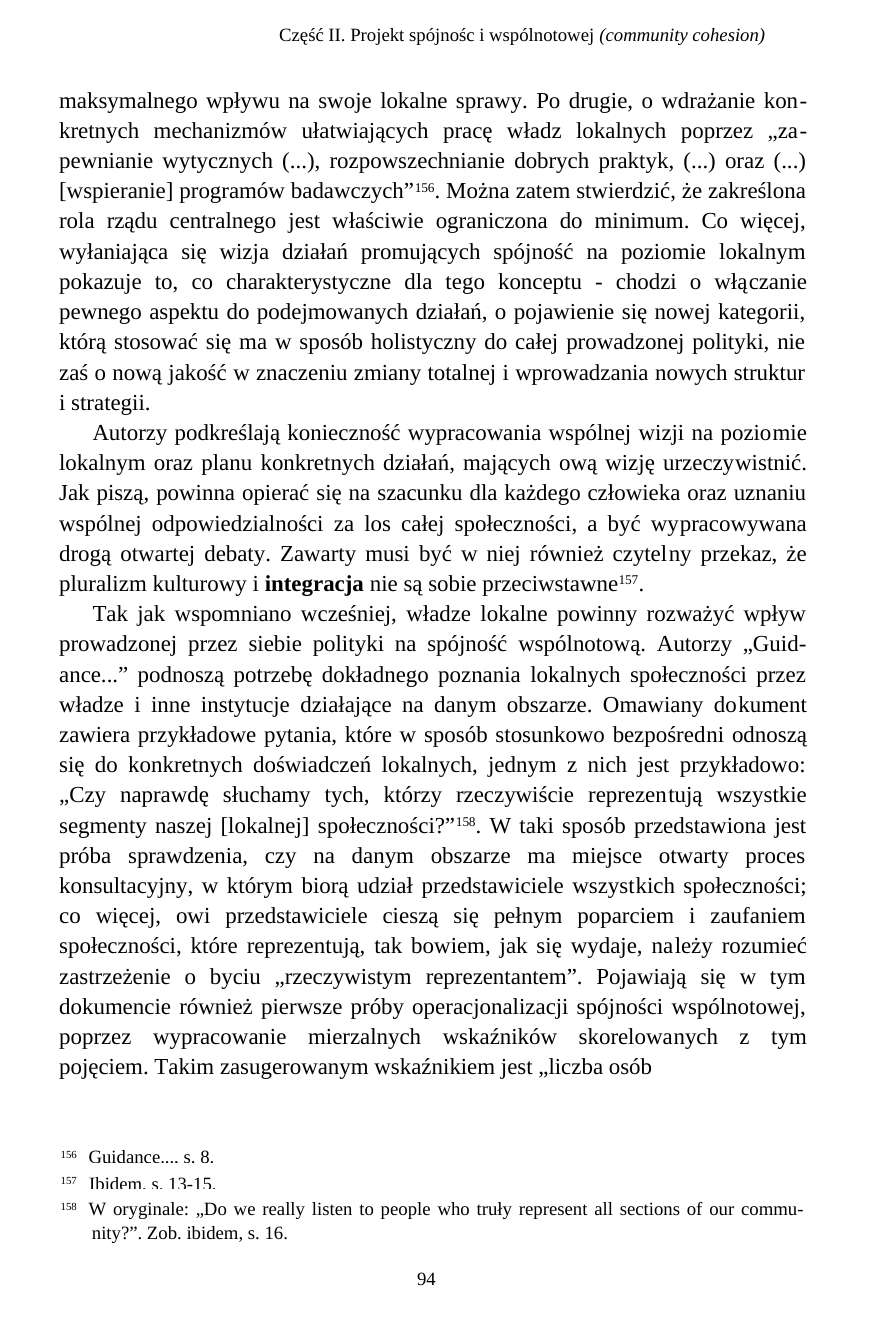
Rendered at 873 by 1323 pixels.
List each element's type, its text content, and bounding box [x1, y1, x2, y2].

text Autorzy podkreślają konieczność wypracowania wspólnej wizji na pozio­mie lokalnym oraz planu konkretnych działań, mających ową wizję urzeczy­wistnić. Jak piszą, powinna opierać się na szacunku dla każdego człowieka oraz uznaniu wspólnej odpowiedzialności za los całej społeczności, a być wy­pracowywana drogą otwartej debaty. Zawarty musi być w niej również czytel­ny przekaz, że pluralizm kulturowy i integracja nie są sobie przeciwstawne157. [59, 419, 807, 596]
text 157 Ibidem, s. 13-15. [60, 1173, 805, 1189]
text 156 Guidance..., s. 8. [60, 1146, 805, 1163]
text 158 W oryginale: „Do we really listen to people who truły represent all sections of our commu- nity?”. Zob. ibidem, s. 16. [60, 1198, 805, 1243]
text Część II. Projekt spójnośc i wspólnotowej (community cohesion) [279, 24, 819, 45]
text Tak jak wspomniano wcześniej, władze lokalne powinny rozważyć wpływ prowadzonej przez siebie polityki na spójność wspólnotową. Autorzy „Guid- ance...” podnoszą potrzebę dokładnego poznania lokalnych społeczności przez władze i inne instytucje działające na danym obszarze. Omawiany do­kument zawiera przykładowe pytania, które w sposób stosunkowo bezpośred­ni odnoszą się do konkretnych doświadczeń lokalnych, jednym z nich jest przykładowo: „Czy naprawdę słuchamy tych, którzy rzeczywiście reprezen­tują wszystkie segmenty naszej [lokalnej] społeczności?”158. W taki sposób przedstawiona jest próba sprawdzenia, czy na danym obszarze ma miejsce otwarty proces konsultacyjny, w którym biorą udział przedstawiciele wszyst­kich społeczności; co więcej, owi przedstawiciele cieszą się pełnym poparciem i zaufaniem społeczności, które reprezentują, tak bowiem, jak się wydaje, na­leży rozumieć zastrzeżenie o byciu „rzeczywistym reprezentantem”. Pojawiają się w tym dokumencie również pierwsze próby operacjonalizacji spójności wspólnotowej, poprzez wypracowanie mierzalnych wskaźników skorelowa­nych z tym pojęciem. Takim zasugerowanym wskaźnikiem jest „liczba osób [59, 600, 807, 1080]
text 94 [417, 1268, 443, 1289]
text maksymalnego wpływu na swoje lokalne sprawy. Po drugie, o wdrażanie kon­kretnych mechanizmów ułatwiających pracę władz lokalnych poprzez „za­pewnianie wytycznych (...), rozpowszechnianie dobrych praktyk, (...) oraz (...) [wspieranie] programów badawczych”156. Można zatem stwierdzić, że zakreślona rola rządu centralnego jest właściwie ograniczona do minimum. Co więcej, wyłaniająca się wizja działań promujących spójność na poziomie lokalnym pokazuje to, co charakterystyczne dla tego konceptu - chodzi o włą­czanie pewnego aspektu do podejmowanych działań, o pojawienie się nowej kategorii, którą stosować się ma w sposób holistyczny do całej prowadzonej polityki, nie zaś o nową jakość w znaczeniu zmiany totalnej i wprowadzania nowych struktur i strategii. [59, 87, 807, 415]
